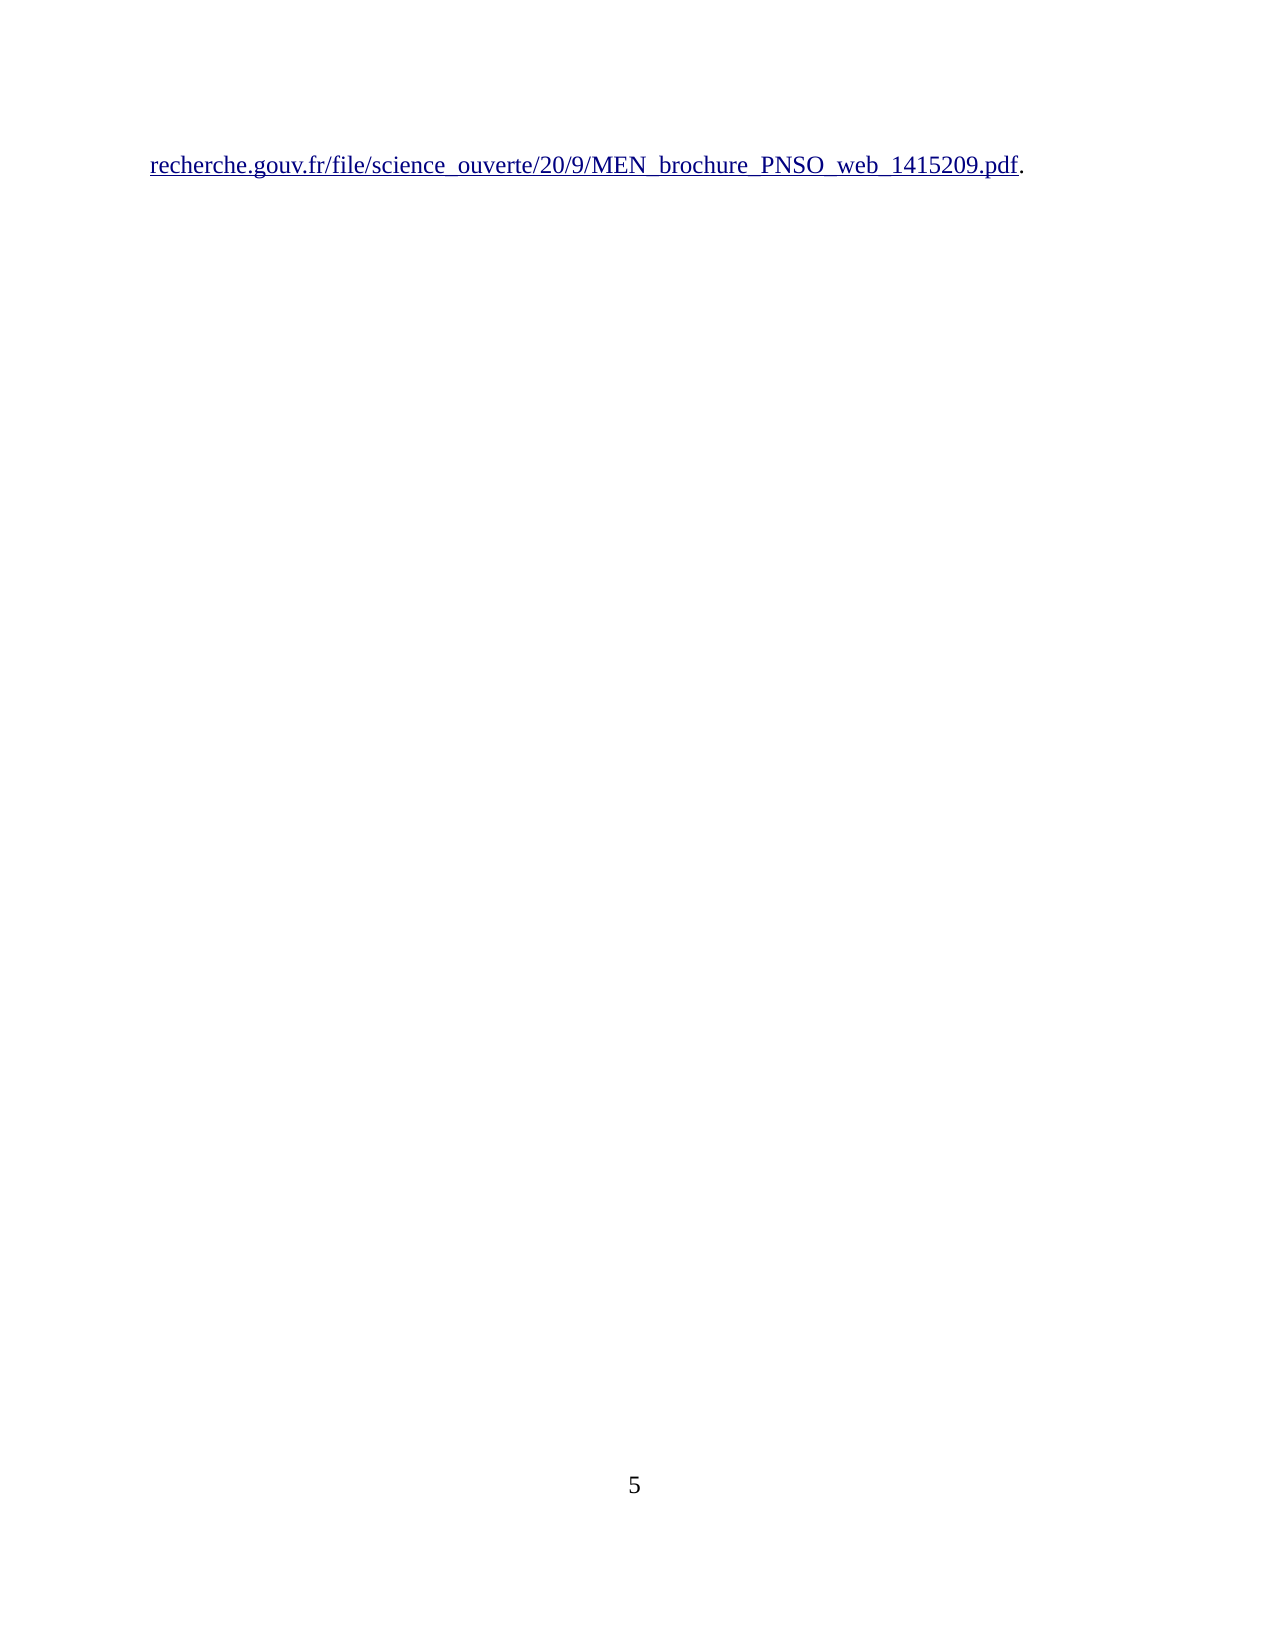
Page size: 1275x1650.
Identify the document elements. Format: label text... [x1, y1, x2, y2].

text recherche.gouv.fr/file/science_ouverte/20/9/MEN_brochure_PNSO_web_1415209.pdf. [150, 150, 1125, 179]
